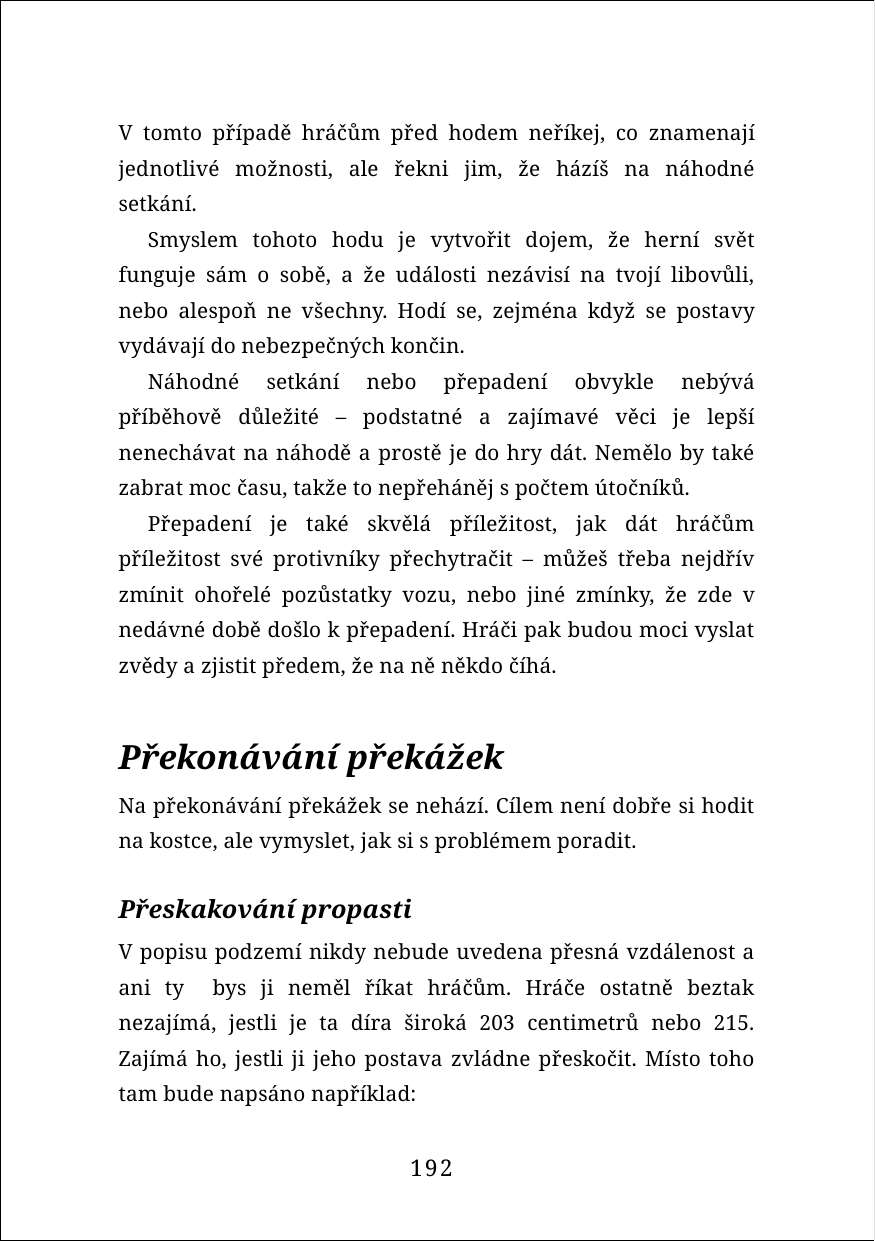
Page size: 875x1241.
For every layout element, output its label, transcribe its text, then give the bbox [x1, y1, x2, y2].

text V tomto případě hráčům před hodem neříkej, co znamenají jednotlivé možnosti, ale řekni jim, že házíš na náhodné setkání. Smyslem tohoto hodu je vytvořit dojem, že herní svět funguje sám o sobě, a že události nezávisí na tvojí libovůli, nebo alespoň ne všechny. Hodí se, zejména když se postavy vydávají do nebezpečných končin. Náhodné setkání nebo přepadení obvykle nebývá příběhově důležité – podstatné a zajímavé věci je lepší nenechávat na náhodě a prostě je do hry dát. Nemělo by také zabrat moc času, takže to nepřeháněj s počtem útočníků. Přepadení je také skvělá příležitost, jak dát hráčům příležitost své protivníky přechytračit – můžeš třeba nejdřív zmínit ohořelé pozůstatky vozu, nebo jiné zmínky, že zde v nedávné době došlo k přepadení. Hráči pak budou moci vyslat zvědy a zjistit předem, že na ně někdo číhá. [118, 118, 756, 679]
text Na překonávání překážek se nehází. Cílem není dobře si hodit na kostce, ale vymyslet, jak si s problémem poradit. [118, 791, 756, 855]
subtitle Překonávání překážek [118, 734, 756, 779]
text V popisu podzemí nikdy nebude uvedena přesná vzdálenost a ani ty bys ji neměl říkat hráčům. Hráče ostatně beztak nezajímá, jestli je ta díra široká 203 centimetrů nebo 215. Zajímá ho, jestli ji jeho postava zvládne přeskočit. Místo toho tam bude napsáno například: [118, 937, 756, 1108]
subtitle Přeskakování propasti [118, 892, 756, 926]
